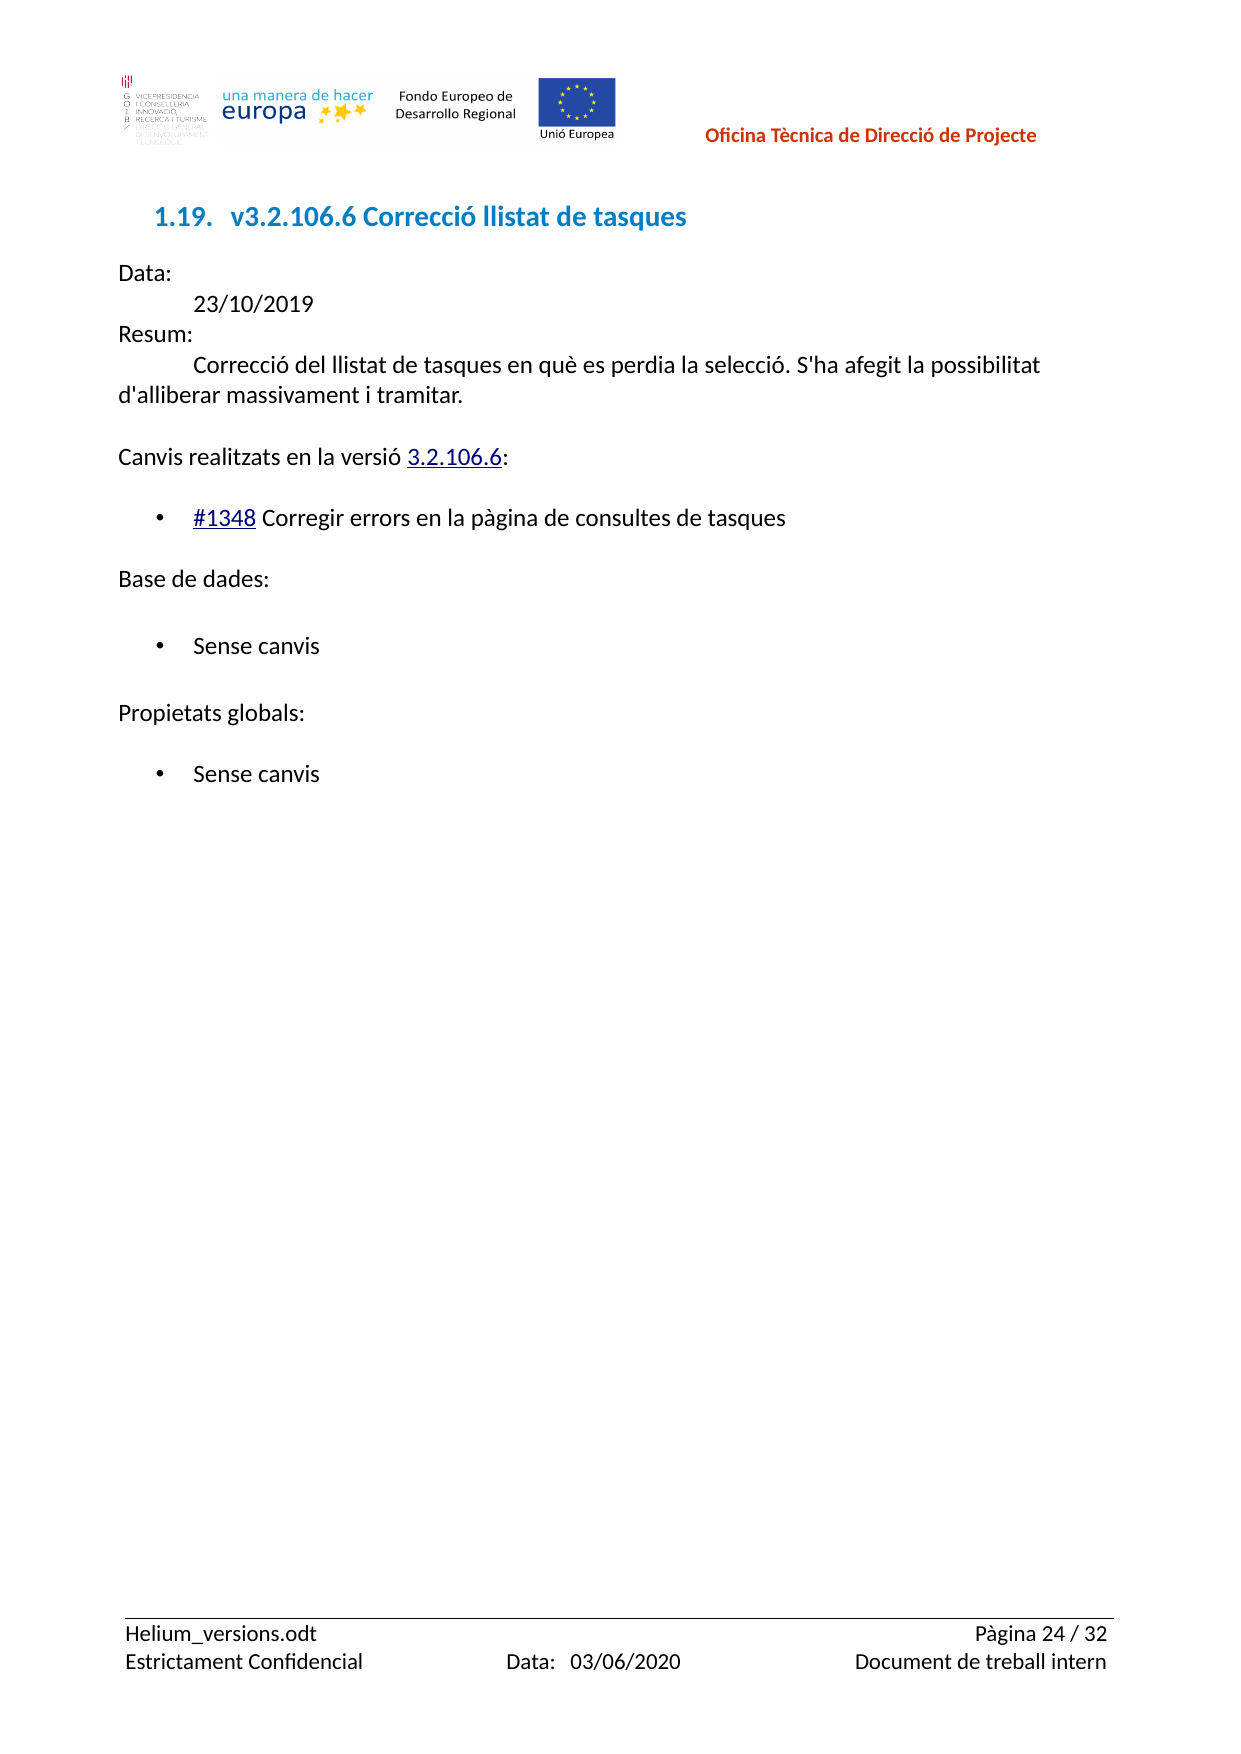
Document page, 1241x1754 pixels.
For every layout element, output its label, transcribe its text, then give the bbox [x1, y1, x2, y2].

picture [118, 73, 213, 147]
text Propietats globals: [118, 697, 1122, 727]
text 23/10/2019 [118, 288, 1122, 319]
list Sense canvis [156, 630, 1122, 660]
subtitle v3.2.106.6 Correcció llistat de tasques [153, 198, 1122, 234]
text Correcció del llistat de tasques en què es perdia la selecció. S'ha afegit la possibilitat d'alliberar massivament i tramitar. [118, 349, 1122, 410]
text Canvis realitzats en la versió 3.2.106.6: [118, 441, 1122, 471]
list Sense canvis [156, 758, 1122, 788]
picture [219, 73, 621, 147]
text Base de dades: [118, 563, 1122, 593]
text Data: [118, 258, 1122, 288]
list #1348 Corregir errors en la pàgina de consultes de tasques [156, 502, 1122, 532]
text Resum: [118, 319, 1122, 349]
